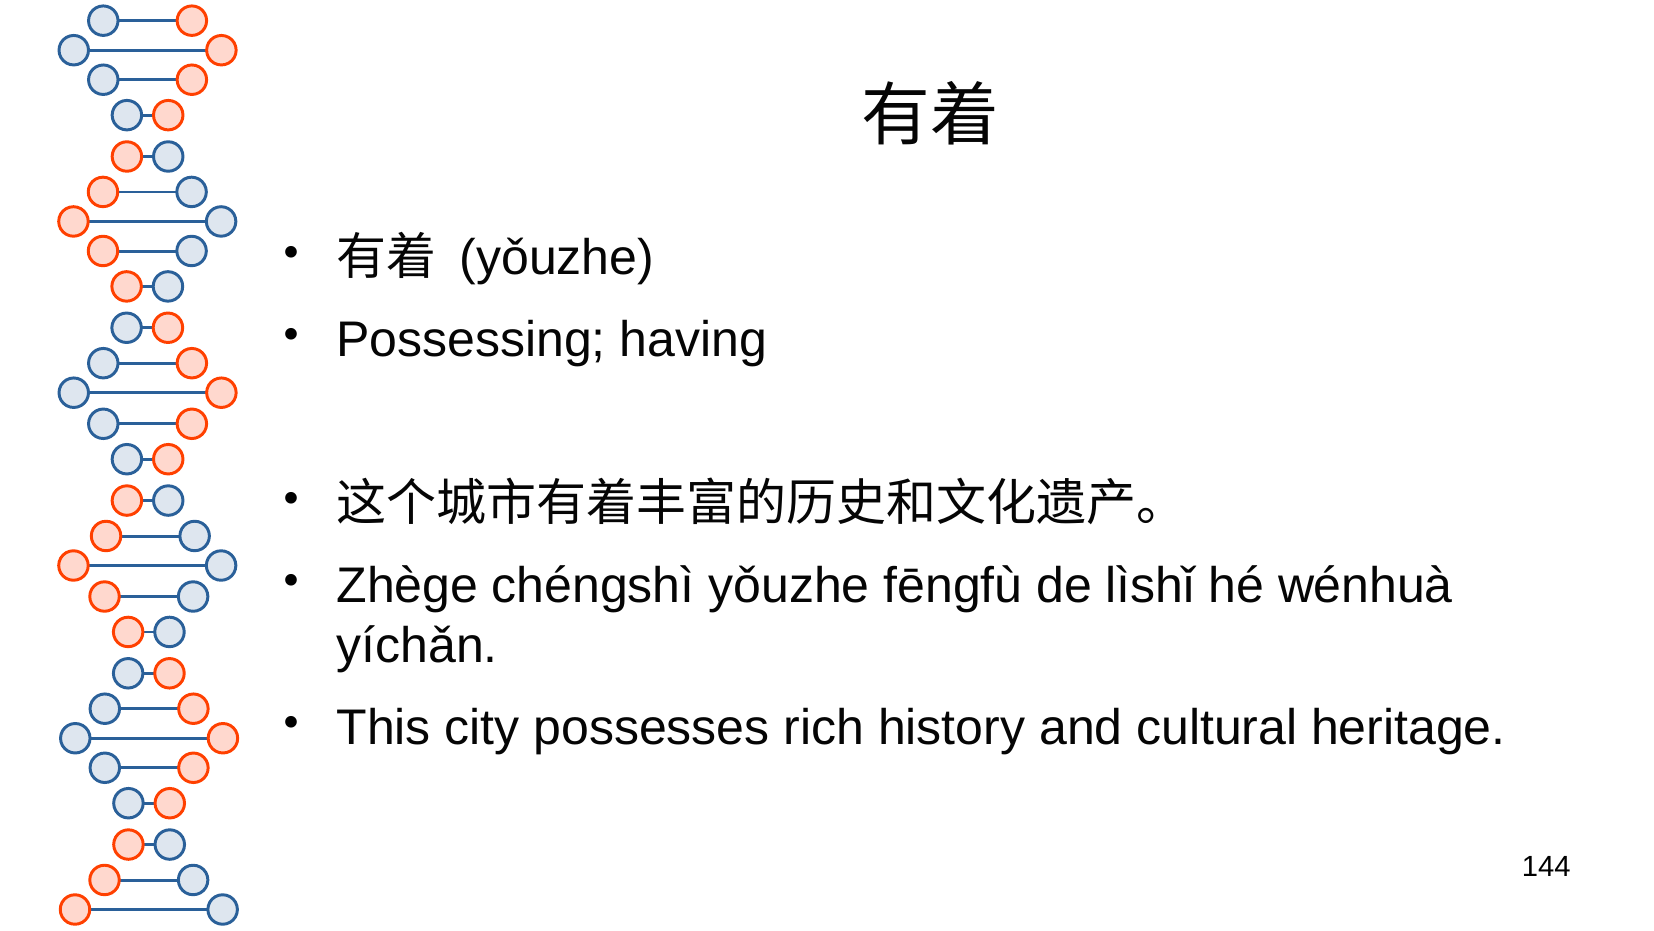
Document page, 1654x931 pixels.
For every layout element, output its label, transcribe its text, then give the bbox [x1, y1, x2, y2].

title 有着 [265, 35, 1595, 189]
list 有着 (yǒuzhe) Possessing; having 这个城市有着丰富的历史和文化遗产。 Zhège chéngshì yǒuzhe fēngfù de lìshǐ hé wénhuà yíchǎn. This city possesses rich history and cultural heritage. [265, 224, 1595, 764]
